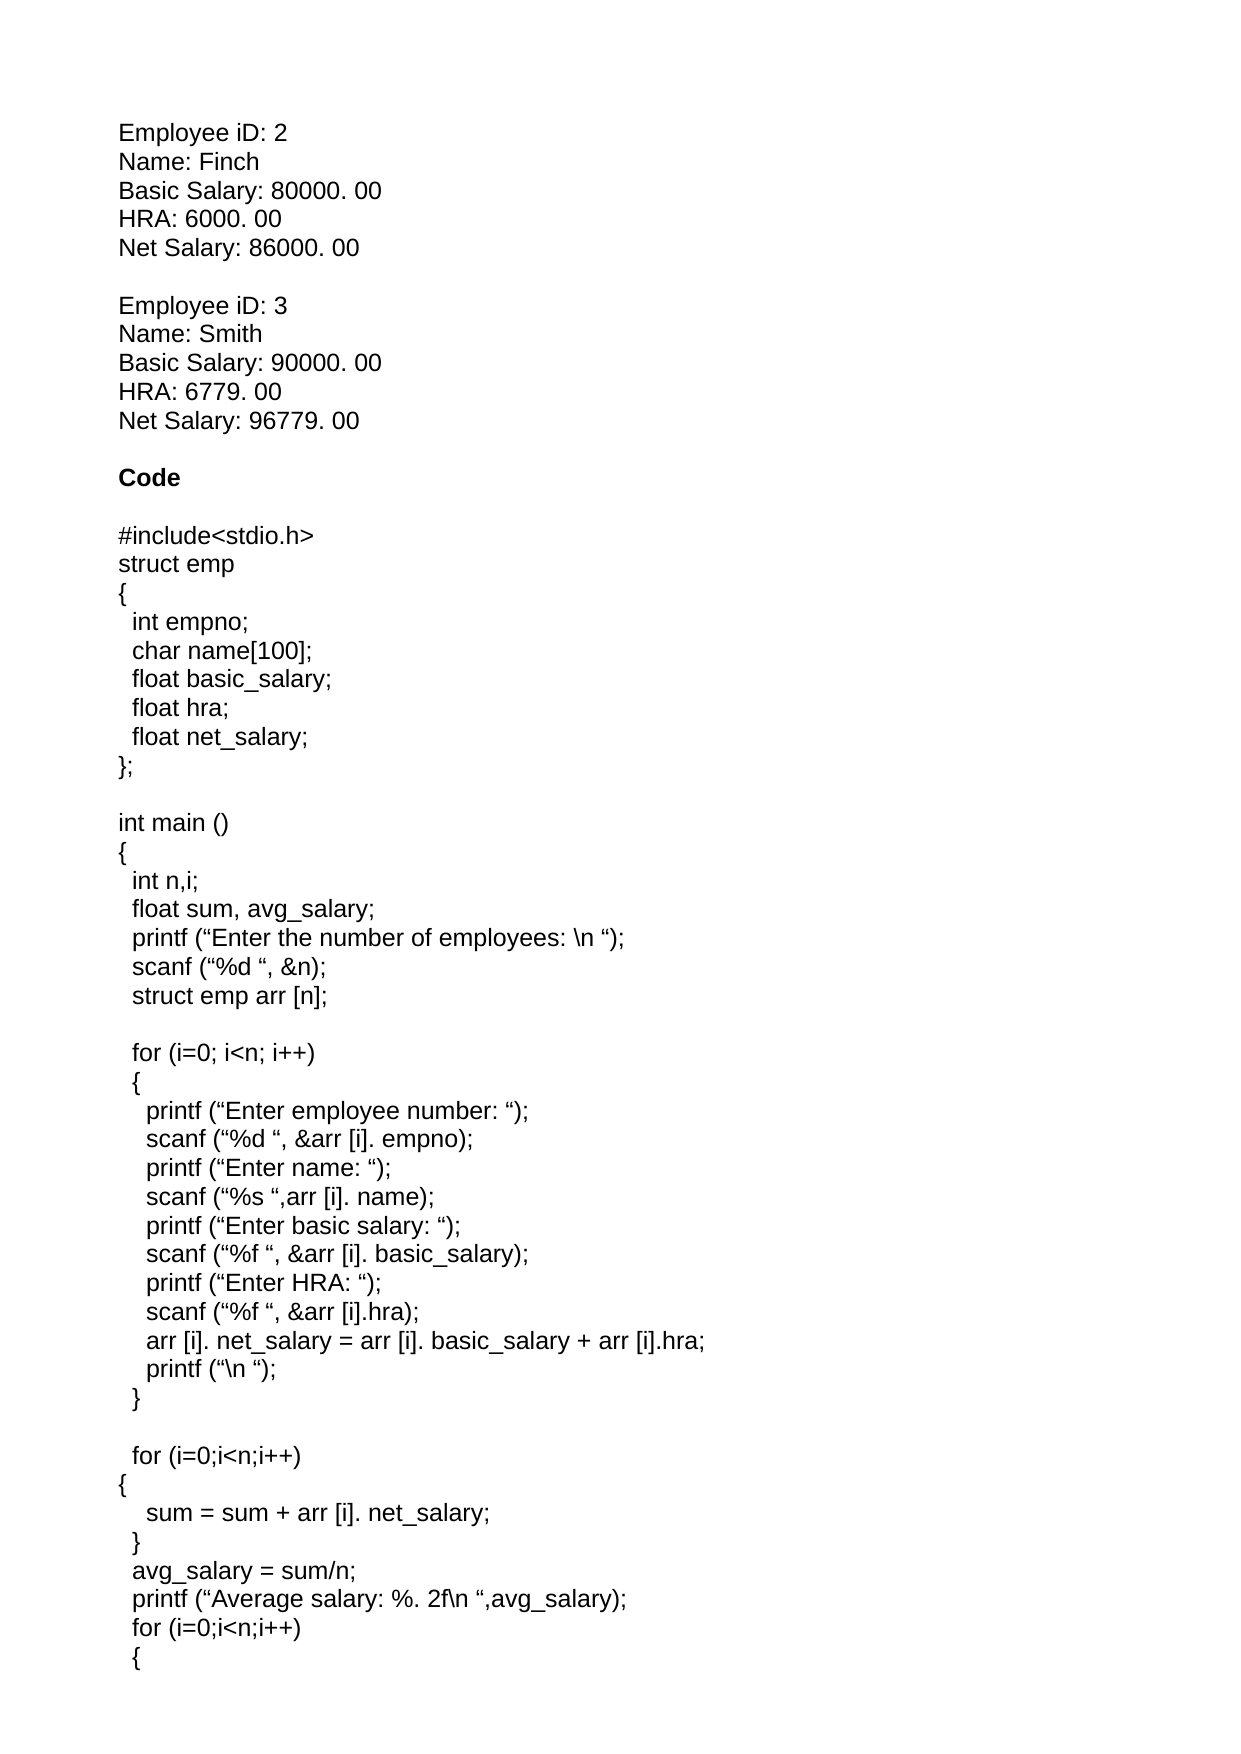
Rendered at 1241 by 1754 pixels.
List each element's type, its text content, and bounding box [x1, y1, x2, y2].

text { [118, 578, 1122, 607]
text Net Salary: 86000. 00 [118, 233, 1122, 262]
text { [118, 1469, 1122, 1498]
text printf (“\n “); [118, 1354, 1122, 1383]
text Basic Salary: 90000. 00 [118, 348, 1122, 377]
text float hra; [118, 693, 1122, 722]
text scanf (“%s “,arr [i]. name); [118, 1182, 1122, 1211]
text struct emp [118, 549, 1122, 578]
text arr [i]. net_salary = arr [i]. basic_salary + arr [i].hra; [118, 1326, 1122, 1354]
text float basic_salary; [118, 664, 1122, 693]
text for (i=0;i<n;i++) [118, 1613, 1122, 1642]
text printf (“Average salary: %. 2f\n “,avg_salary); [118, 1584, 1122, 1613]
text printf (“Enter HRA: “); [118, 1268, 1122, 1297]
text printf (“Enter basic salary: “); [118, 1211, 1122, 1239]
text for (i=0;i<n;i++) [118, 1441, 1122, 1469]
text struct emp arr [n]; [118, 981, 1122, 1009]
text float sum, avg_salary; [118, 894, 1122, 923]
text scanf (“%f “, &arr [i]. basic_salary); [118, 1239, 1122, 1268]
text { [118, 1067, 1122, 1096]
text scanf (“%f “, &arr [i].hra); [118, 1297, 1122, 1326]
text scanf (“%d “, &n); [118, 952, 1122, 981]
text printf (“Enter the number of employees: \n “); [118, 923, 1122, 952]
text }; [118, 751, 1122, 779]
text for (i=0; i<n; i++) [118, 1038, 1122, 1067]
text sum = sum + arr [i]. net_salary; [118, 1498, 1122, 1527]
text Name: Finch [118, 147, 1122, 176]
text } [118, 1383, 1122, 1412]
text printf (“Enter name: “); [118, 1153, 1122, 1182]
text Employee iD: 3 [118, 291, 1122, 319]
text HRA: 6000. 00 [118, 204, 1122, 233]
text scanf (“%d “, &arr [i]. empno); [118, 1124, 1122, 1153]
text Net Salary: 96779. 00 [118, 406, 1122, 434]
text HRA: 6779. 00 [118, 377, 1122, 406]
text printf (“Enter employee number: “); [118, 1096, 1122, 1124]
text char name[100]; [118, 636, 1122, 664]
text } [118, 1527, 1122, 1556]
text Name: Smith [118, 319, 1122, 348]
text Code [118, 463, 1122, 492]
text int n,i; [118, 866, 1122, 894]
text #include<stdio.h> [118, 521, 1122, 549]
text Employee iD: 2 [118, 118, 1122, 147]
text int main () [118, 808, 1122, 837]
text Basic Salary: 80000. 00 [118, 176, 1122, 204]
text { [118, 837, 1122, 866]
text float net_salary; [118, 722, 1122, 751]
text { [118, 1642, 1122, 1671]
text int empno; [118, 607, 1122, 636]
text avg_salary = sum/n; [118, 1556, 1122, 1584]
